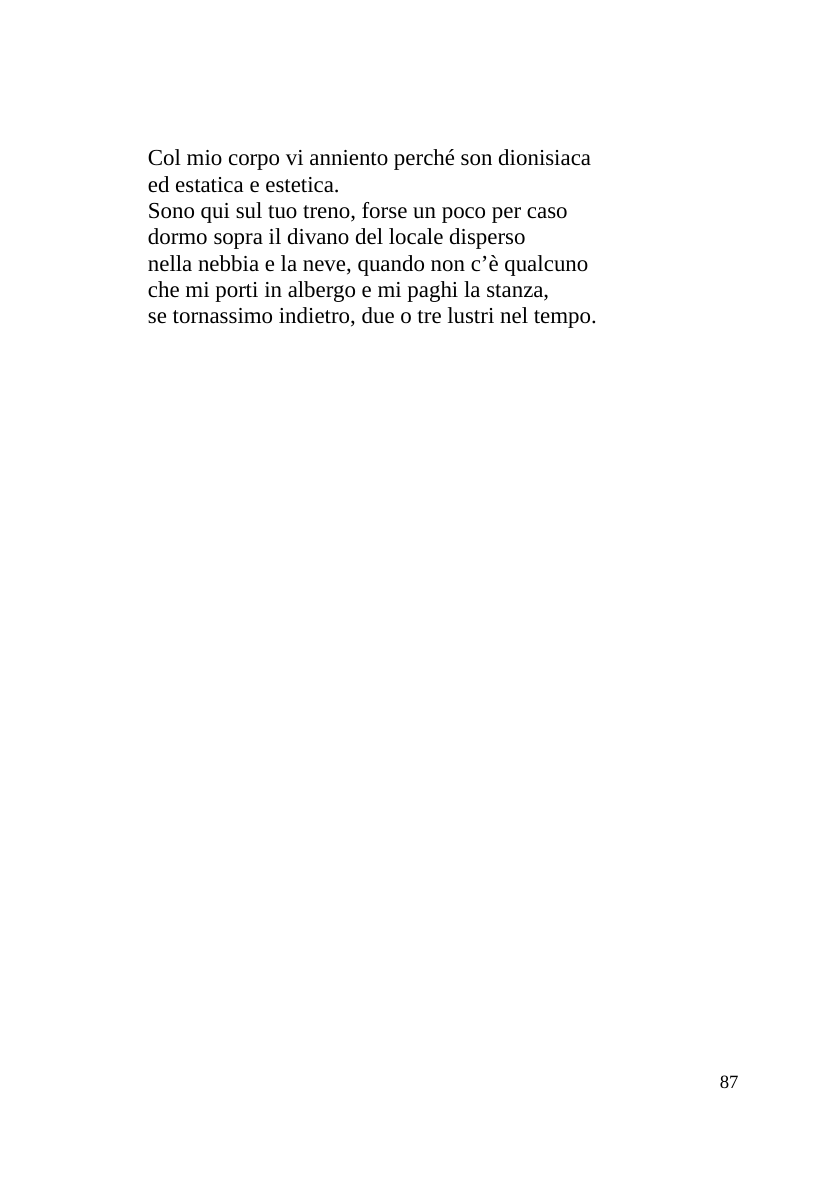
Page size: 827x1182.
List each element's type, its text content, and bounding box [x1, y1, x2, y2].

text che mi porti in albergo e mi paghi la stanza, [148, 276, 738, 302]
text Col mio corpo vi anniento perché son dionisiaca [148, 144, 738, 171]
text se tornassimo indietro, due o tre lustri nel tempo. [148, 302, 738, 329]
text Sono qui sul tuo treno, forse un poco per caso [148, 197, 738, 223]
text nella nebbia e la neve, quando non c’è qualcuno [148, 250, 738, 276]
text ed estatica e estetica. [148, 171, 738, 197]
text dormo sopra il divano del locale disperso [148, 223, 738, 250]
